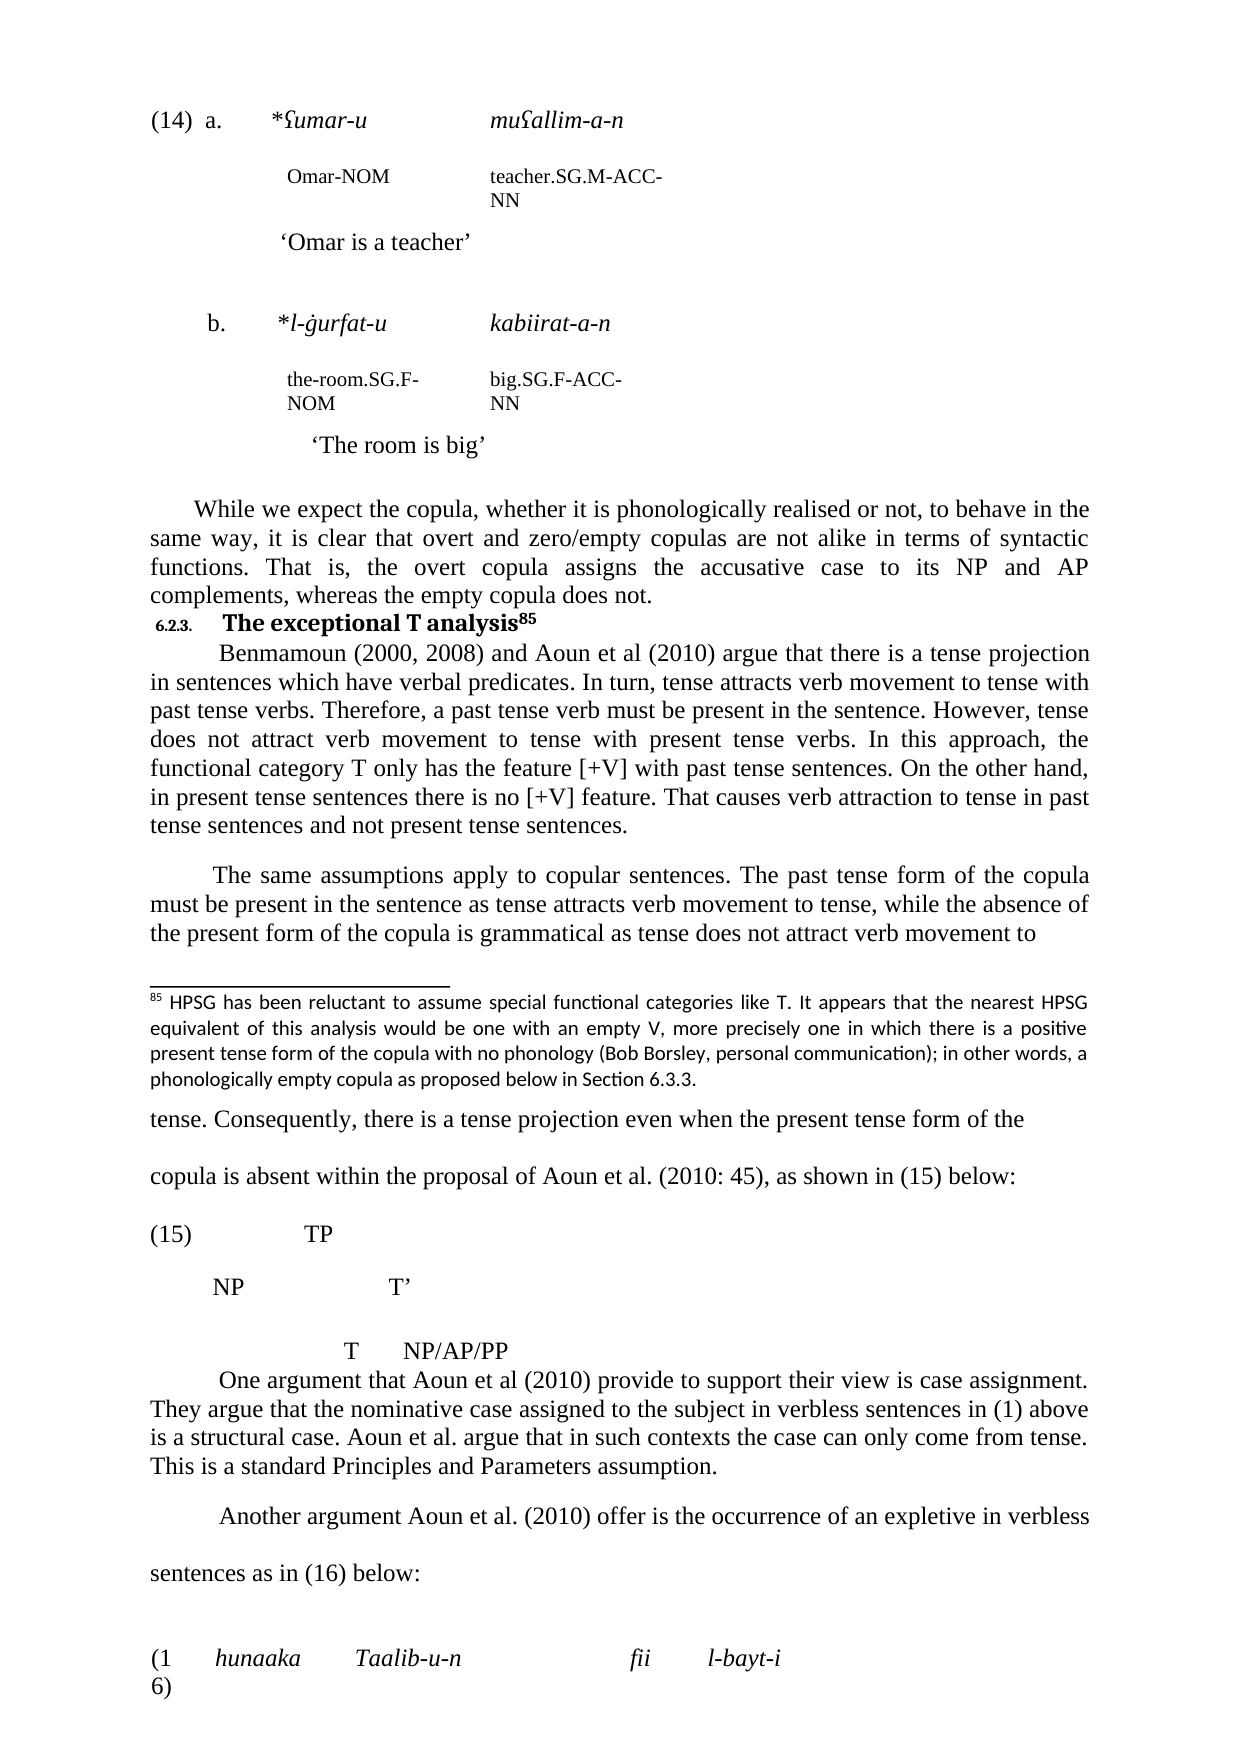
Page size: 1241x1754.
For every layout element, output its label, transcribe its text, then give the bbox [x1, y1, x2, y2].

text The same assumptions apply to copular sentences. The past tense form of the copula must be present in the sentence as tense attracts verb movement to tense, while the absence of the present form of the copula is grammatical as tense does not attract verb movement to [150, 860, 1090, 946]
table_cell the-room.SG.F-NOM [240, 353, 467, 415]
text Another argument Aoun et al. (2010) offer is the occurrence of an expletive in verbless sentences as in (16) below: [150, 1501, 1091, 1587]
table_cell teacher.SG.M-ACC-NN [428, 150, 702, 212]
table_cell Omar-NOM [235, 150, 428, 212]
table_header hunaaka [192, 1645, 316, 1700]
table_header kabiirat-a-n [467, 310, 661, 353]
table_header *ʕumar-u [235, 107, 428, 150]
table_cell [175, 353, 240, 415]
table_cell [119, 150, 235, 212]
table_header *l-ġurfat-u [240, 310, 467, 353]
text While we expect the copula, whether it is phonologically realised or not, to behave in the same way, it is clear that overt and zero/empty copulas are not alike in terms of syntactic functions. That is, the overt copula assigns the accusative case to its NP and AP complements, whereas the empty copula does not. [150, 494, 1091, 609]
table_header (14) a. [119, 107, 235, 150]
text T NP/AP/PP [344, 1336, 1123, 1365]
list The exceptional T analysis85 [155, 609, 1123, 638]
text (15) TP [150, 1219, 1123, 1247]
text tense. Consequently, there is a tense projection even when the present tense form of the copula is absent within the proposal of Aoun et al. (2010: 45), as shown in (15) below: [150, 1104, 1052, 1190]
table_header l-bayt-i [679, 1645, 891, 1700]
text NP T’ [212, 1272, 1123, 1300]
table_header (16) [119, 1645, 192, 1700]
table_header muʕallim-a-n [428, 107, 702, 150]
text Benmamoun (2000, 2008) and Aoun et al (2010) argue that there is a tense projection in sentences which have verbal predicates. In turn, tense attracts verb movement to tense with past tense verbs. Therefore, a past tense verb must be present in the sentence. However, tense does not attract verb movement to tense with present tense verbs. In this approach, the functional category T only has the feature [+V] with past tense sentences. On the other hand, in present tense sentences there is no [+V] feature. That causes verb attraction to tense in past tense sentences and not present tense sentences. [150, 638, 1091, 839]
table_cell ‘The room is big’ [240, 415, 661, 461]
table_cell [175, 415, 240, 461]
text 85 HPSG has been reluctant to assume special functional categories like T. It appears that the nearest HPSG equivalent of this analysis would be one with an empty V, more precisely one in which there is a positive present tense form of the copula with no phonology (Bob Borsley, personal communication); in other words, a phonologically empty copula as proposed below in Section 6.3.3. [150, 989, 1089, 1091]
table_header Taalib-u-n [316, 1645, 596, 1700]
text One argument that Aoun et al (2010) provide to support their view is case assignment. They argue that the nominative case assigned to the subject in verbless sentences in (1) above is a structural case. Aoun et al. argue that in such contexts the case can only come from tense. This is a standard Principles and Parameters assumption. [150, 1365, 1090, 1480]
table_cell big.SG.F-ACC-NN [467, 353, 661, 415]
table_cell [119, 213, 235, 258]
table_header fii [596, 1645, 678, 1700]
table_header b. [175, 310, 240, 353]
table_cell ‘Omar is a teacher’ [235, 213, 702, 258]
